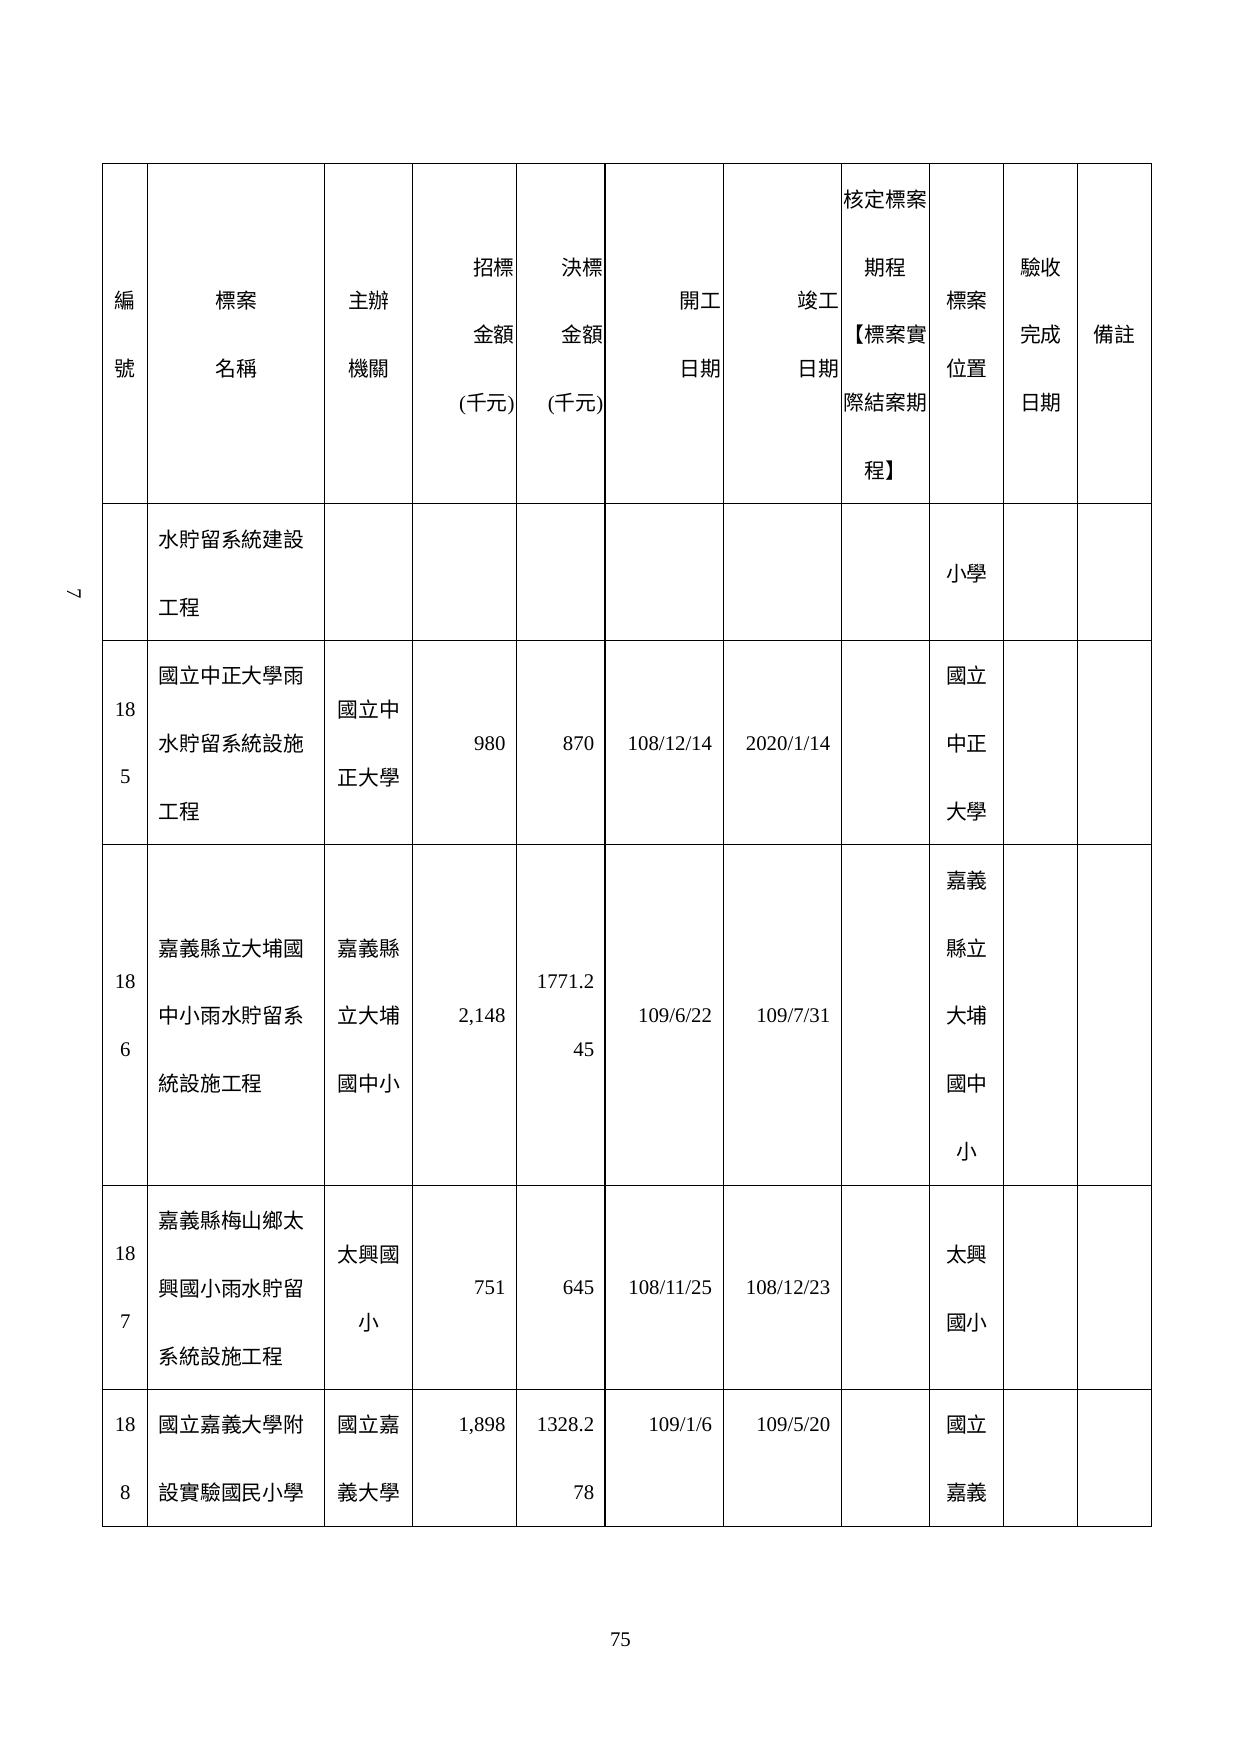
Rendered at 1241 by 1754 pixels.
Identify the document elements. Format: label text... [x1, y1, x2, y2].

table_cell 國立嘉義大學 [325, 1390, 412, 1526]
table_cell 嘉義縣立大埔國中小 [930, 845, 1003, 1184]
table_header 備註 [1078, 164, 1151, 503]
table_header 標案 名稱 [148, 164, 324, 503]
table_cell [1004, 641, 1077, 844]
table_cell [1078, 1186, 1151, 1389]
table_cell 980 [413, 641, 516, 844]
table_header 招標 金額 (千元) [413, 164, 516, 503]
table_cell 2020/1/14 [724, 641, 841, 844]
table_cell [103, 504, 147, 640]
table_cell 187 [103, 1186, 147, 1389]
table_header 決標 金額 (千元) [517, 164, 604, 503]
table_header 編號 [103, 164, 147, 503]
table_cell 109/5/20 [724, 1390, 841, 1526]
table_cell 645 [517, 1186, 604, 1389]
table_cell 1328.278 [517, 1390, 604, 1526]
table_cell 751 [413, 1186, 516, 1389]
table_cell 嘉義縣立大埔國中小 [325, 845, 412, 1184]
table_cell 國立嘉義 [930, 1390, 1003, 1526]
table_cell 108/11/25 [606, 1186, 723, 1389]
table_cell [842, 845, 929, 1184]
table_cell 水貯留系統建設工程 [148, 504, 324, 640]
table_cell 國立中正大學雨水貯留系統設施工程 [148, 641, 324, 844]
table_cell 國立中正大學 [930, 641, 1003, 844]
table_cell [1078, 1390, 1151, 1526]
table_cell [517, 504, 604, 640]
table_cell 109/1/6 [606, 1390, 723, 1526]
table_cell 185 [103, 641, 147, 844]
table_cell 小學 [930, 504, 1003, 640]
table_cell [325, 504, 412, 640]
table_cell [842, 1186, 929, 1389]
table_cell 2,148 [413, 845, 516, 1184]
table_cell [842, 1390, 929, 1526]
table_cell 108/12/14 [606, 641, 723, 844]
table_header 核定標案期程 【標案實際結案期程】 [842, 164, 929, 503]
table_cell 188 [103, 1390, 147, 1526]
table_cell 1771.245 [517, 845, 604, 1184]
table_cell 186 [103, 845, 147, 1184]
table_cell [1078, 845, 1151, 1184]
table_cell [413, 504, 516, 640]
table_cell 108/12/23 [724, 1186, 841, 1389]
table_cell 太興國小 [325, 1186, 412, 1389]
table_cell [606, 504, 723, 640]
table_cell 1,898 [413, 1390, 516, 1526]
table_cell [1078, 641, 1151, 844]
table_cell 870 [517, 641, 604, 844]
table_header 竣工 日期 [724, 164, 841, 503]
table_cell [1004, 1390, 1077, 1526]
table_cell 109/6/22 [606, 845, 723, 1184]
table_cell 太興國小 [930, 1186, 1003, 1389]
table_cell [1004, 1186, 1077, 1389]
table_cell [724, 504, 841, 640]
table_cell [1078, 504, 1151, 640]
table_cell [1004, 845, 1077, 1184]
table_cell [842, 641, 929, 844]
table_cell 嘉義縣梅山鄉太興國小雨水貯留系統設施工程 [148, 1186, 324, 1389]
table_cell 嘉義縣立大埔國中小雨水貯留系統設施工程 [148, 845, 324, 1184]
table_header 驗收 完成 日期 [1004, 164, 1077, 503]
table_cell [1004, 504, 1077, 640]
table_header 主辦 機關 [325, 164, 412, 503]
table_cell 國立中正大學 [325, 641, 412, 844]
table_header 開工 日期 [606, 164, 723, 503]
table_cell 國立嘉義大學附設實驗國民小學 [148, 1390, 324, 1526]
table_cell [842, 504, 929, 640]
table_header 標案 位置 [930, 164, 1003, 503]
table_cell 109/7/31 [724, 845, 841, 1184]
